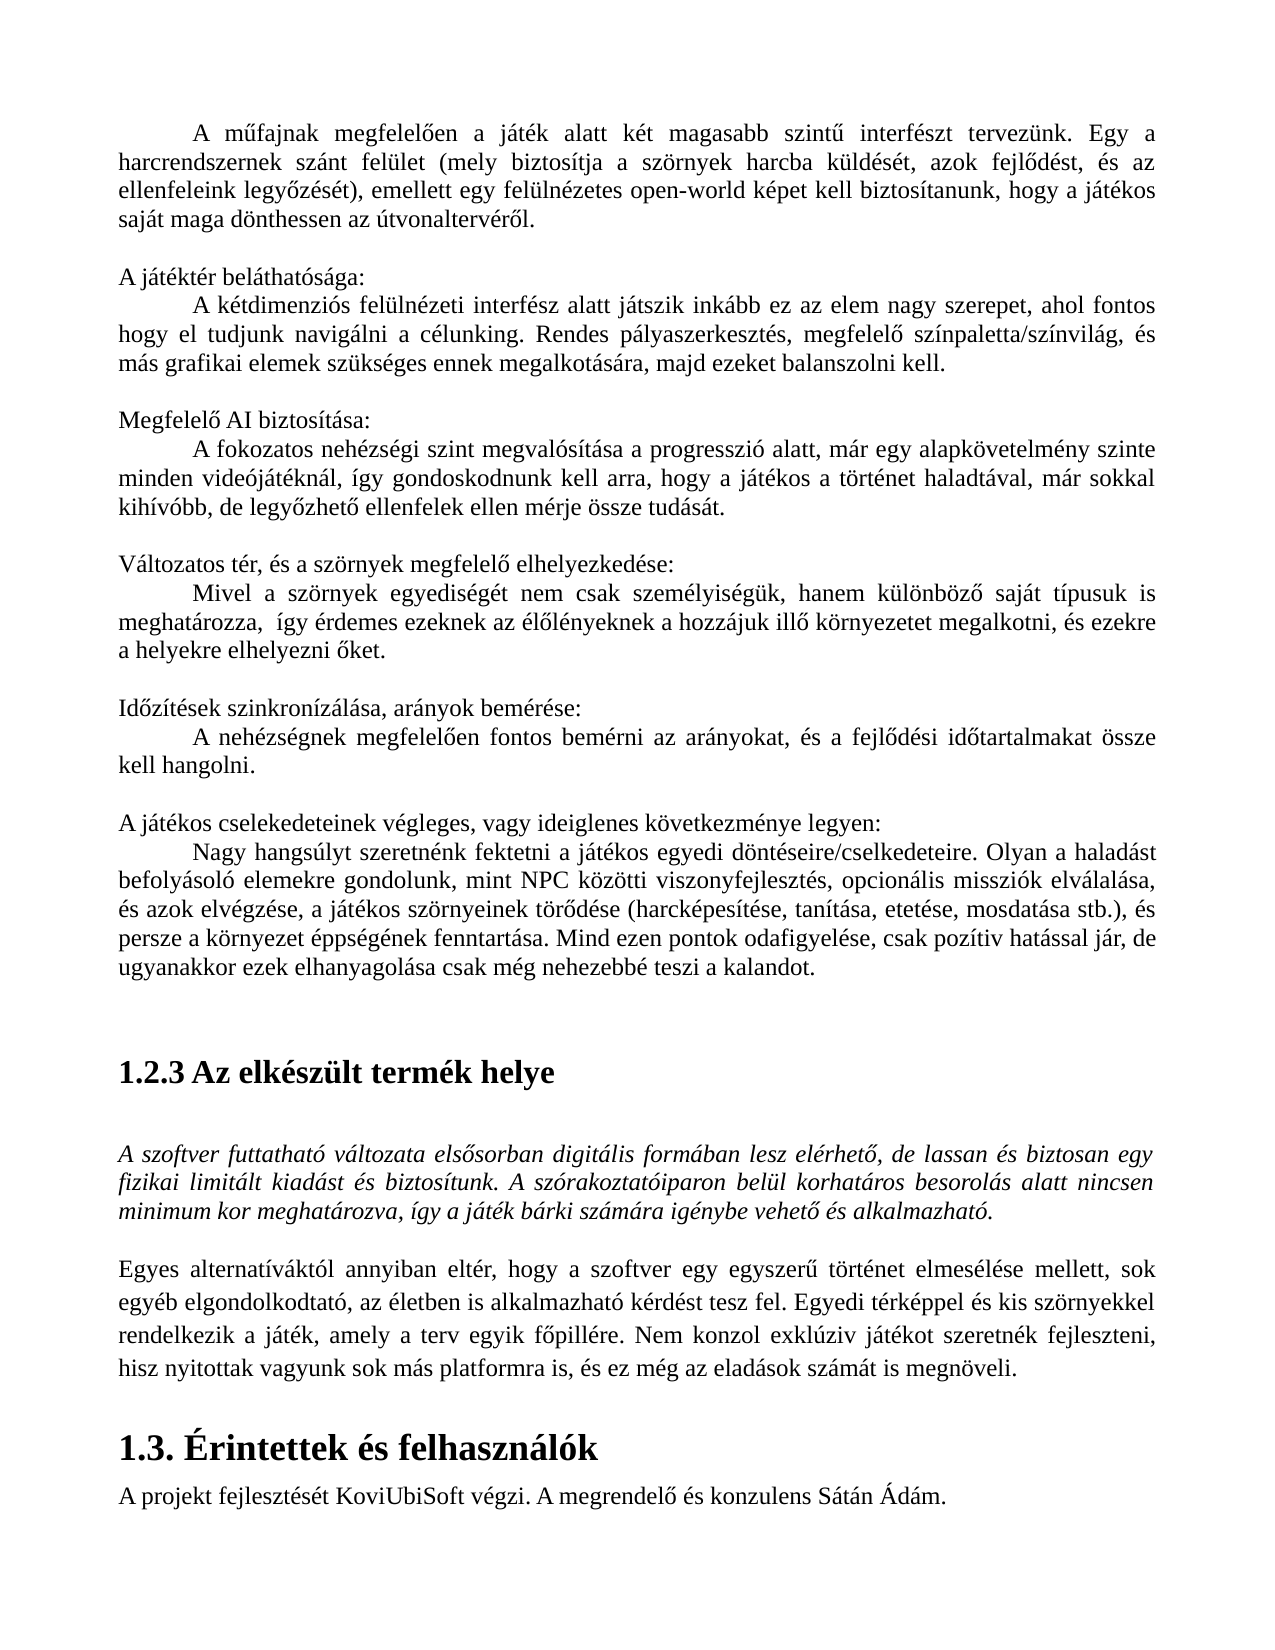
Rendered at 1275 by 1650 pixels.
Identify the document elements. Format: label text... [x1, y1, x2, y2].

text A szoftver futtatható változata elsősorban digitális formában lesz elérhető, de lassan és biztosan egy fizikai limitált kiadást és biztosítunk. A szórakoztatóiparon belül korhatáros besorolás alatt nincsen minimum kor meghatározva, így a játék bárki számára igénybe vehető és alkalmazható. [118, 1139, 1157, 1225]
text A fokozatos nehézségi szint megvalósítása a progresszió alatt, már egy alapkövetelmény szinte minden videójátéknál, így gondoskodnunk kell arra, hogy a játékos a történet haladtával, már sokkal kihívóbb, de legyőzhető ellenfelek ellen mérje össze tudását. [118, 434, 1157, 521]
text Egyes alternatíváktól annyiban eltér, hogy a szoftver egy egyszerű történet elmesélése mellett, sok egyéb elgondolkodtató, az életben is alkalmazható kérdést tesz fel. Egyedi térképpel és kis szörnyekkel rendelkezik a játék, amely a terv egyik főpillére. Nem konzol exklúziv játékot szeretnék fejleszteni, hisz nyitottak vagyunk sok más platformra is, és ez még az eladások számát is megnöveli. [118, 1254, 1157, 1381]
text A játékos cselekedeteinek végleges, vagy ideiglenes következménye legyen: [118, 808, 1157, 837]
text A játéktér beláthatósága: [118, 262, 1157, 291]
text Változatos tér, és a szörnyek megfelelő elhelyezkedése: [118, 549, 1157, 578]
text A műfajnak megfelelően a játék alatt két magasabb szintű interfészt tervezünk. Egy a harcrendszernek szánt felület (mely biztosítja a szörnyek harcba küldését, azok fejlődést, és az ellenfeleink legyőzését), emellett egy felülnézetes open-world képet kell biztosítanunk, hogy a játékos saját maga dönthessen az útvonaltervéről. [118, 118, 1157, 233]
text Megfelelő AI biztosítása: [118, 406, 1157, 434]
text A projekt fejlesztését KoviUbiSoft végzi. A megrendelő és konzulens Sátán Ádám. [118, 1481, 1157, 1510]
text A nehézségnek megfelelően fontos bemérni az arányokat, és a fejlődési időtartalmakat össze kell hangolni. [118, 722, 1157, 779]
text Mivel a szörnyek egyediségét nem csak személyiségük, hanem különböző saját típusuk is meghatározza, így érdemes ezeknek az élőlényeknek a hozzájuk illő környezetet megalkotni, és ezekre a helyekre elhelyezni őket. [118, 578, 1157, 664]
text Időzítések szinkronízálása, arányok bemérése: [118, 693, 1157, 722]
text A kétdimenziós felülnézeti interfész alatt játszik inkább ez az elem nagy szerepet, ahol fontos hogy el tudjunk navigálni a célunking. Rendes pályaszerkesztés, megfelelő színpaletta/színvilág, és más grafikai elemek szükséges ennek megalkotására, majd ezeket balanszolni kell. [118, 291, 1157, 377]
text Nagy hangsúlyt szeretnénk fektetni a játékos egyedi döntéseire/cselkedeteire. Olyan a haladást befolyásoló elemekre gondolunk, mint NPC közötti viszonyfejlesztés, opcionális missziók elválalása, és azok elvégzése, a játékos szörnyeinek törődése (harcképesítése, tanítása, etetése, mosdatása stb.), és persze a környezet éppségének fenntartása. Mind ezen pontok odafigyelése, csak pozítiv hatással jár, de ugyanakkor ezek elhanyagolása csak még nehezebbé teszi a kalandot. [118, 837, 1157, 981]
subtitle 1.3. Érintettek és felhasználók [118, 1425, 1157, 1468]
subtitle 1.2.3 Az elkészült termék helye [118, 1053, 1157, 1091]
